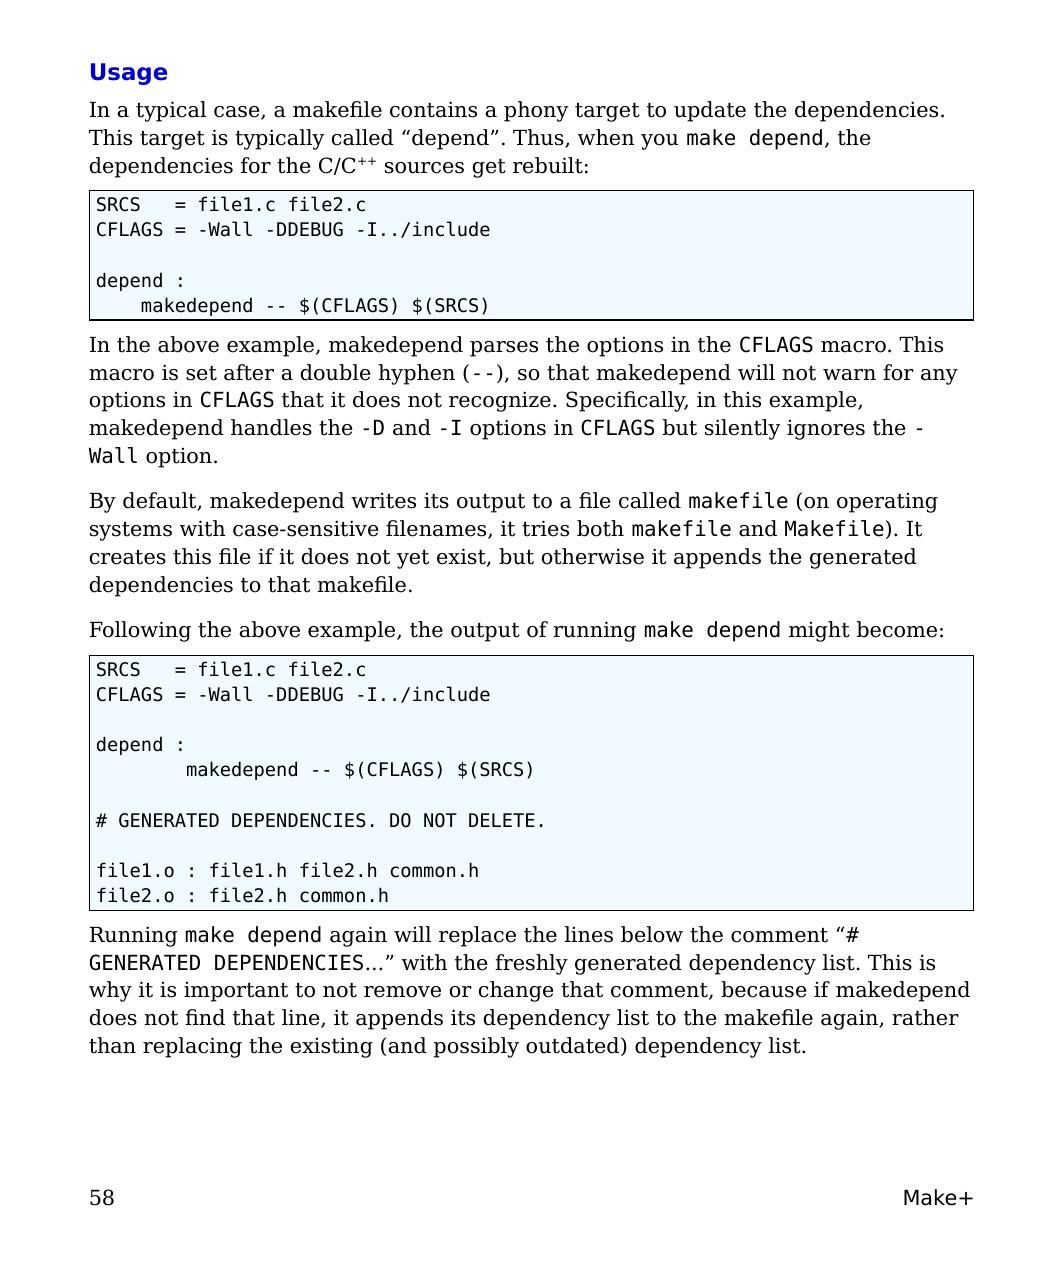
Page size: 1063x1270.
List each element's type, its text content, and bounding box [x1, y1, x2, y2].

text By default, makedepend writes its output to a file called makefile (on operating systems with case-sensitive filenames, it tries both makefile and Makefile). It creates this file if it does not yet exist, but otherwise it appends the generated dependencies to that makefile. [88, 489, 974, 597]
text In the above example, makedepend parses the options in the CFLAGS macro. This macro is set after a double hyphen (--), so that makedepend will not warn for any options in CFLAGS that it does not recognize. Specifically, in this example, makedepend handles the -D and -I options in CFLAGS but silently ignores the -Wall option. [88, 333, 974, 468]
text CFLAGS = -Wall -DDEBUG -I../include [90, 216, 973, 241]
text file1.o : file1.h file2.h common.h [90, 856, 973, 881]
text # GENERATED DEPENDENCIES. DO NOT DELETE. [90, 806, 973, 831]
text SRCS = file1.c file2.c [90, 656, 973, 680]
subtitle Usage [88, 59, 974, 86]
text In a typical case, a makefile contains a phony target to update the dependencies. This target is typically called “depend”. Thus, when you make depend, the dependencies for the C/C++ sources get rebuilt: [88, 98, 974, 178]
text Running make depend again will replace the lines below the comment “# GENERATED DEPENDENCIES...” with the freshly generated dependency list. This is why it is important to not remove or change that comment, because if makedepend does not find that line, it appends its dependency list to the makefile again, rather than replacing the existing (and possibly outdated) dependency list. [88, 923, 974, 1058]
text CFLAGS = -Wall -DDEBUG -I../include [90, 680, 973, 705]
text depend : [90, 266, 973, 291]
text file2.o : file2.h common.h [90, 881, 973, 910]
text makedepend -- $(CFLAGS) $(SRCS) [90, 756, 973, 781]
text SRCS = file1.c file2.c [90, 191, 973, 216]
text Following the above example, the output of running make depend might become: [88, 618, 974, 643]
text makedepend -- $(CFLAGS) $(SRCS) [90, 291, 973, 319]
text depend : [90, 730, 973, 756]
